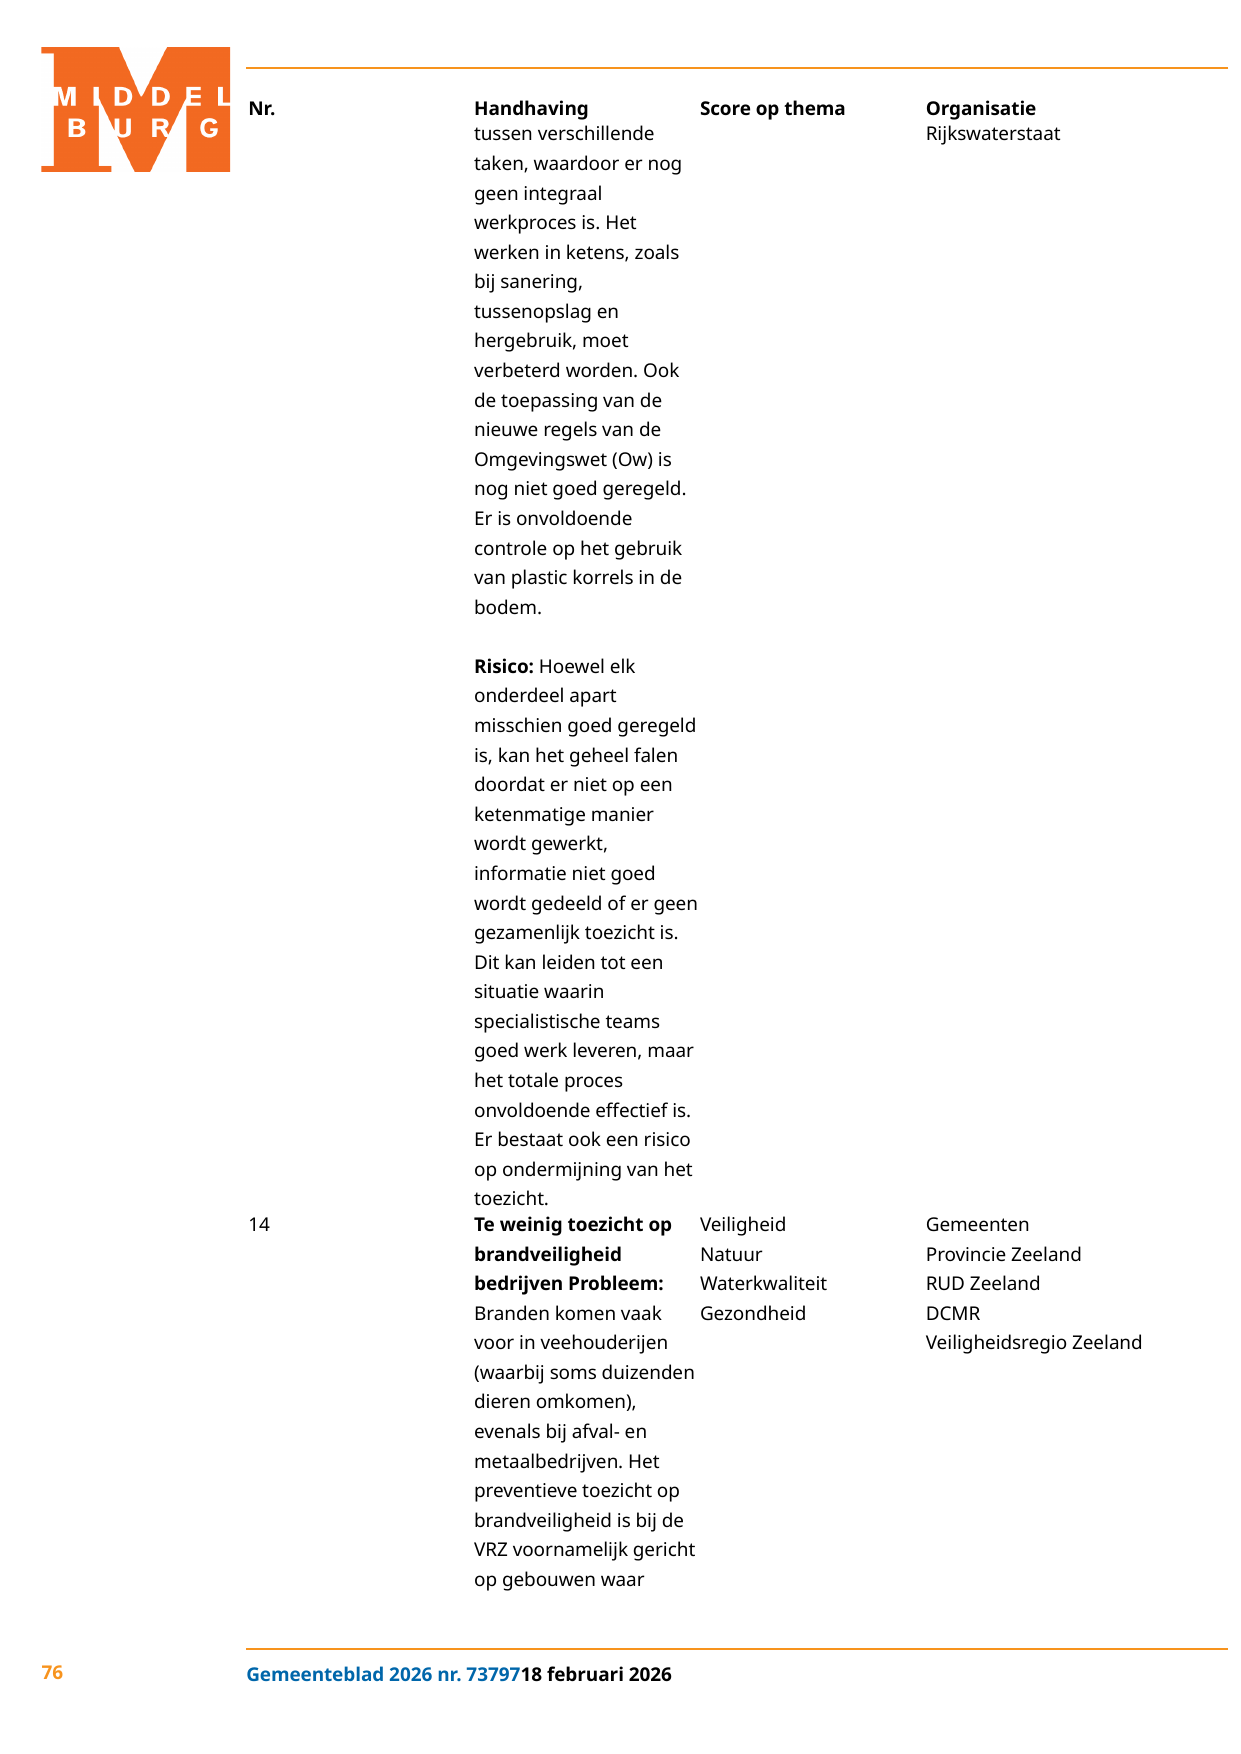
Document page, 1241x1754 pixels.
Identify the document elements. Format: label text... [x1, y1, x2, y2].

table_header Nr. [248, 95, 474, 121]
table_header Score op thema [700, 95, 926, 121]
table_header Handhaving [474, 95, 700, 121]
table_cell tussen verschillende taken, waardoor er nog geen integraal werkproces is. Het werken in ketens, zoals bij sanering, tussenopslag en hergebruik, moet verbeterd worden. Ook de toepassing van de nieuwe regels van de Omgevingswet (Ow) is nog niet goed geregeld. Er is onvoldoende controle op het gebruik van plastic korrels in de bodem. Risico: Hoewel elk onderdeel apart misschien goed geregeld is, kan het geheel falen doordat er niet op een ketenmatige manier wordt gewerkt, informatie niet goed wordt gedeeld of er geen gezamenlijk toezicht is. Dit kan leiden tot een situatie waarin specialistische teams goed werk leveren, maar het totale proces onvoldoende effectief is. Er bestaat ook een risico op ondermijning van het toezicht. [474, 121, 700, 1211]
table_cell [700, 121, 926, 1211]
table_cell Gemeenten Provincie Zeeland RUD Zeeland DCMR Veiligheidsregio Zeeland [926, 1211, 1152, 1592]
table_cell Veiligheid Natuur Waterkwaliteit Gezondheid [700, 1211, 926, 1592]
table_cell Rijkswaterstaat [926, 121, 1152, 1211]
table_header Organisatie [926, 95, 1152, 121]
table_cell [248, 121, 474, 1211]
picture [41, 47, 231, 172]
table_cell Te weinig toezicht op brandveiligheid bedrijven Probleem: Branden komen vaak voor in veehouderijen (waarbij soms duizenden dieren omkomen), evenals bij afval- en metaalbedrijven. Het preventieve toezicht op brandveiligheid is bij de VRZ voornamelijk gericht op gebouwen waar [474, 1211, 700, 1592]
table_cell 14 [248, 1211, 474, 1592]
